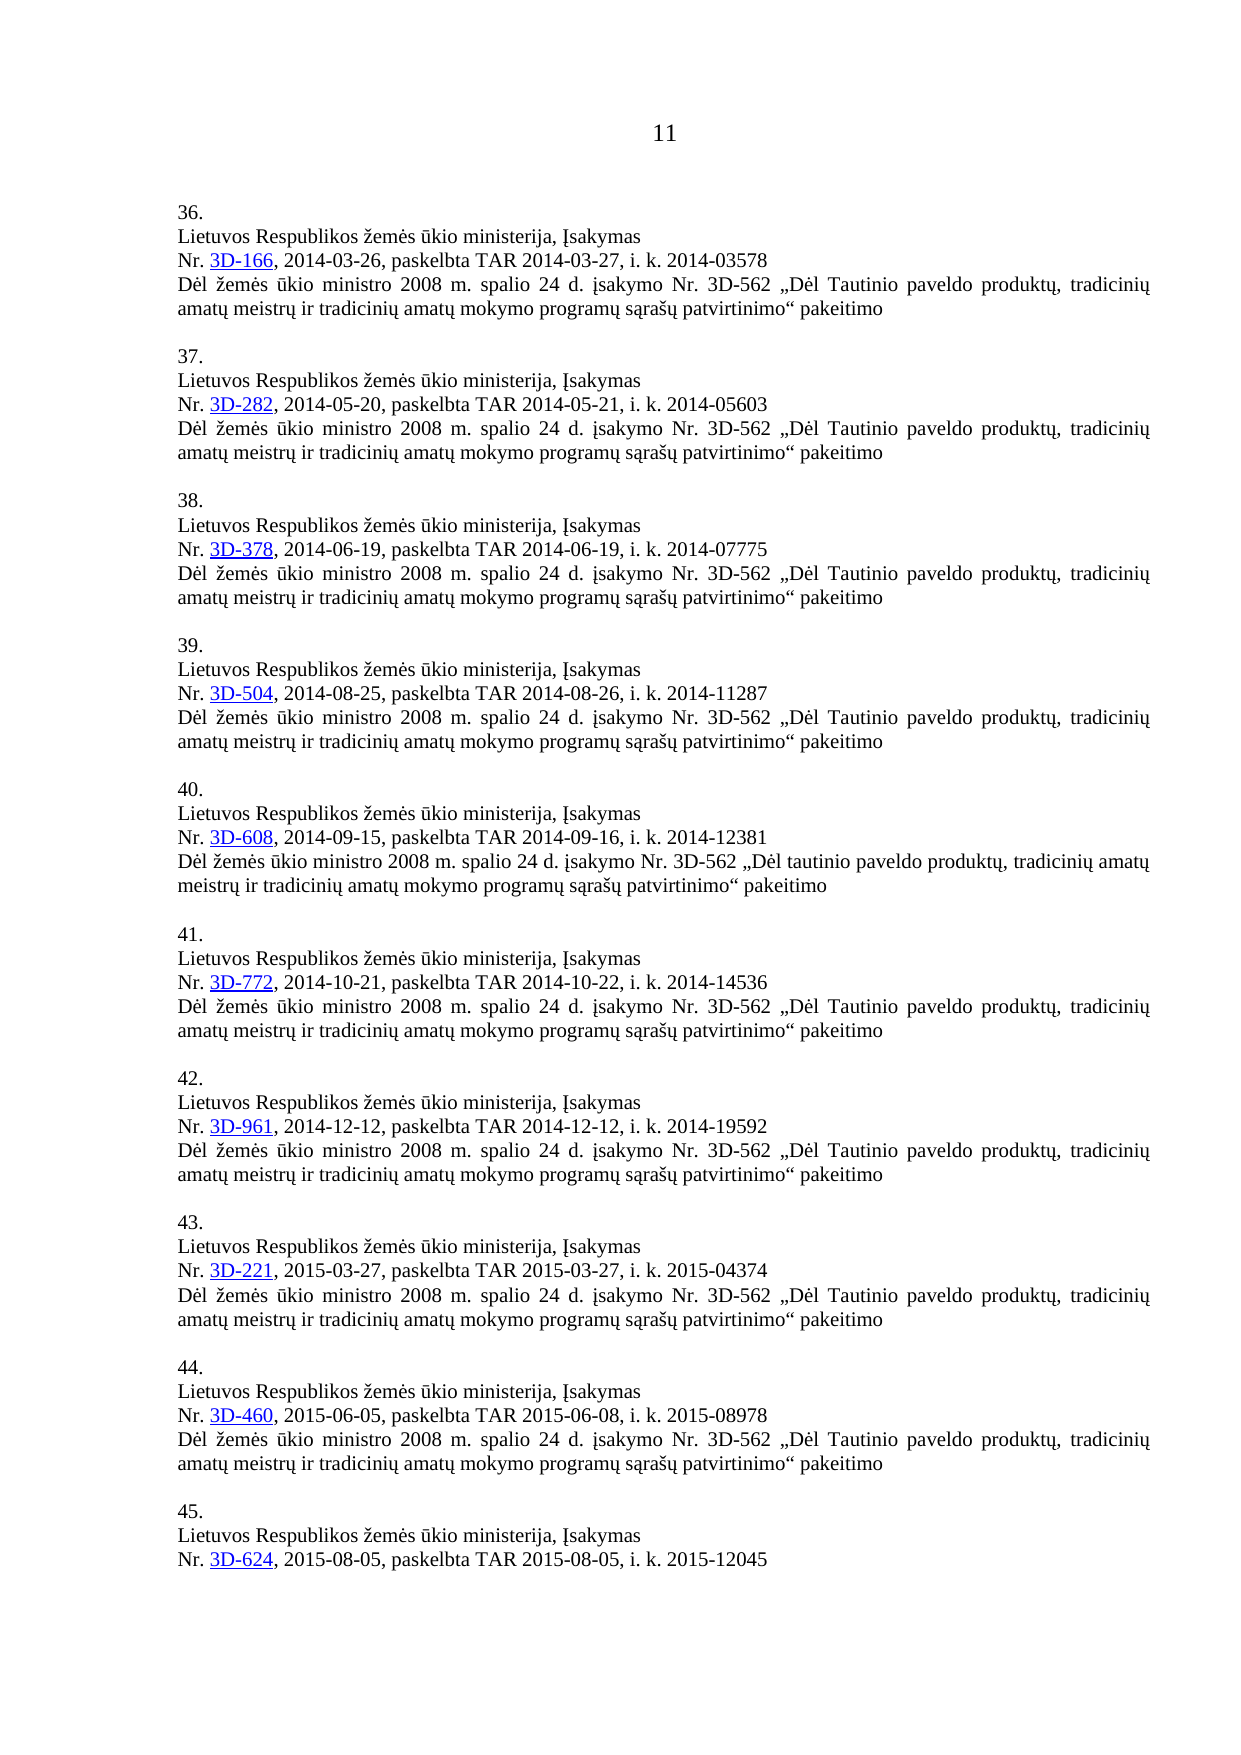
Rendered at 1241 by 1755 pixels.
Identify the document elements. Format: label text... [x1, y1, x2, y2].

text 45. [177, 1499, 1152, 1523]
text Dėl žemės ūkio ministro 2008 m. spalio 24 d. įsakymo Nr. 3D-562 „Dėl tautinio paveldo produktų, tradicinių amatų meistrų ir tradicinių amatų mokymo programų sąrašų patvirtinimo“ pakeitimo [177, 849, 1152, 897]
text Lietuvos Respublikos žemės ūkio ministerija, Įsakymas [177, 512, 1152, 537]
text Dėl žemės ūkio ministro 2008 m. spalio 24 d. įsakymo Nr. 3D-562 „Dėl Tautinio paveldo produktų, tradicinių amatų meistrų ir tradicinių amatų mokymo programų sąrašų patvirtinimo“ pakeitimo [177, 705, 1152, 753]
text 42. [177, 1066, 1152, 1090]
text Dėl žemės ūkio ministro 2008 m. spalio 24 d. įsakymo Nr. 3D-562 „Dėl Tautinio paveldo produktų, tradicinių amatų meistrų ir tradicinių amatų mokymo programų sąrašų patvirtinimo“ pakeitimo [177, 1282, 1152, 1331]
text Nr. 3D-378, 2014-06-19, paskelbta TAR 2014-06-19, i. k. 2014-07775 [177, 537, 1152, 561]
text Dėl žemės ūkio ministro 2008 m. spalio 24 d. įsakymo Nr. 3D-562 „Dėl Tautinio paveldo produktų, tradicinių amatų meistrų ir tradicinių amatų mokymo programų sąrašų patvirtinimo“ pakeitimo [177, 1427, 1152, 1475]
text Lietuvos Respublikos žemės ūkio ministerija, Įsakymas [177, 1090, 1152, 1114]
text Dėl žemės ūkio ministro 2008 m. spalio 24 d. įsakymo Nr. 3D-562 „Dėl Tautinio paveldo produktų, tradicinių amatų meistrų ir tradicinių amatų mokymo programų sąrašų patvirtinimo“ pakeitimo [177, 994, 1152, 1042]
text Nr. 3D-608, 2014-09-15, paskelbta TAR 2014-09-16, i. k. 2014-12381 [177, 825, 1152, 849]
text 37. [177, 344, 1152, 368]
text 39. [177, 633, 1152, 657]
text Nr. 3D-772, 2014-10-21, paskelbta TAR 2014-10-22, i. k. 2014-14536 [177, 970, 1152, 994]
text Dėl žemės ūkio ministro 2008 m. spalio 24 d. įsakymo Nr. 3D-562 „Dėl Tautinio paveldo produktų, tradicinių amatų meistrų ir tradicinių amatų mokymo programų sąrašų patvirtinimo“ pakeitimo [177, 1138, 1152, 1186]
text 44. [177, 1355, 1152, 1379]
text Dėl žemės ūkio ministro 2008 m. spalio 24 d. įsakymo Nr. 3D-562 „Dėl Tautinio paveldo produktų, tradicinių amatų meistrų ir tradicinių amatų mokymo programų sąrašų patvirtinimo“ pakeitimo [177, 561, 1152, 609]
text 36. [177, 200, 1152, 224]
text Nr. 3D-460, 2015-06-05, paskelbta TAR 2015-06-08, i. k. 2015-08978 [177, 1403, 1152, 1427]
text Dėl žemės ūkio ministro 2008 m. spalio 24 d. įsakymo Nr. 3D-562 „Dėl Tautinio paveldo produktų, tradicinių amatų meistrų ir tradicinių amatų mokymo programų sąrašų patvirtinimo“ pakeitimo [177, 272, 1152, 320]
text Lietuvos Respublikos žemės ūkio ministerija, Įsakymas [177, 657, 1152, 681]
text 43. [177, 1210, 1152, 1234]
text Lietuvos Respublikos žemės ūkio ministerija, Įsakymas [177, 1379, 1152, 1403]
text Lietuvos Respublikos žemės ūkio ministerija, Įsakymas [177, 801, 1152, 825]
text Nr. 3D-282, 2014-05-20, paskelbta TAR 2014-05-21, i. k. 2014-05603 [177, 392, 1152, 416]
text Lietuvos Respublikos žemės ūkio ministerija, Įsakymas [177, 946, 1152, 970]
text Nr. 3D-624, 2015-08-05, paskelbta TAR 2015-08-05, i. k. 2015-12045 [177, 1547, 1152, 1571]
text Nr. 3D-961, 2014-12-12, paskelbta TAR 2014-12-12, i. k. 2014-19592 [177, 1114, 1152, 1138]
text Nr. 3D-166, 2014-03-26, paskelbta TAR 2014-03-27, i. k. 2014-03578 [177, 248, 1152, 272]
text Lietuvos Respublikos žemės ūkio ministerija, Įsakymas [177, 368, 1152, 392]
text Lietuvos Respublikos žemės ūkio ministerija, Įsakymas [177, 1523, 1152, 1547]
text Lietuvos Respublikos žemės ūkio ministerija, Įsakymas [177, 224, 1152, 248]
text Dėl žemės ūkio ministro 2008 m. spalio 24 d. įsakymo Nr. 3D-562 „Dėl Tautinio paveldo produktų, tradicinių amatų meistrų ir tradicinių amatų mokymo programų sąrašų patvirtinimo“ pakeitimo [177, 416, 1152, 464]
text Nr. 3D-221, 2015-03-27, paskelbta TAR 2015-03-27, i. k. 2015-04374 [177, 1258, 1152, 1282]
text 38. [177, 488, 1152, 512]
text Nr. 3D-504, 2014-08-25, paskelbta TAR 2014-08-26, i. k. 2014-11287 [177, 681, 1152, 705]
text 40. [177, 777, 1152, 801]
text 41. [177, 922, 1152, 946]
text Lietuvos Respublikos žemės ūkio ministerija, Įsakymas [177, 1234, 1152, 1258]
